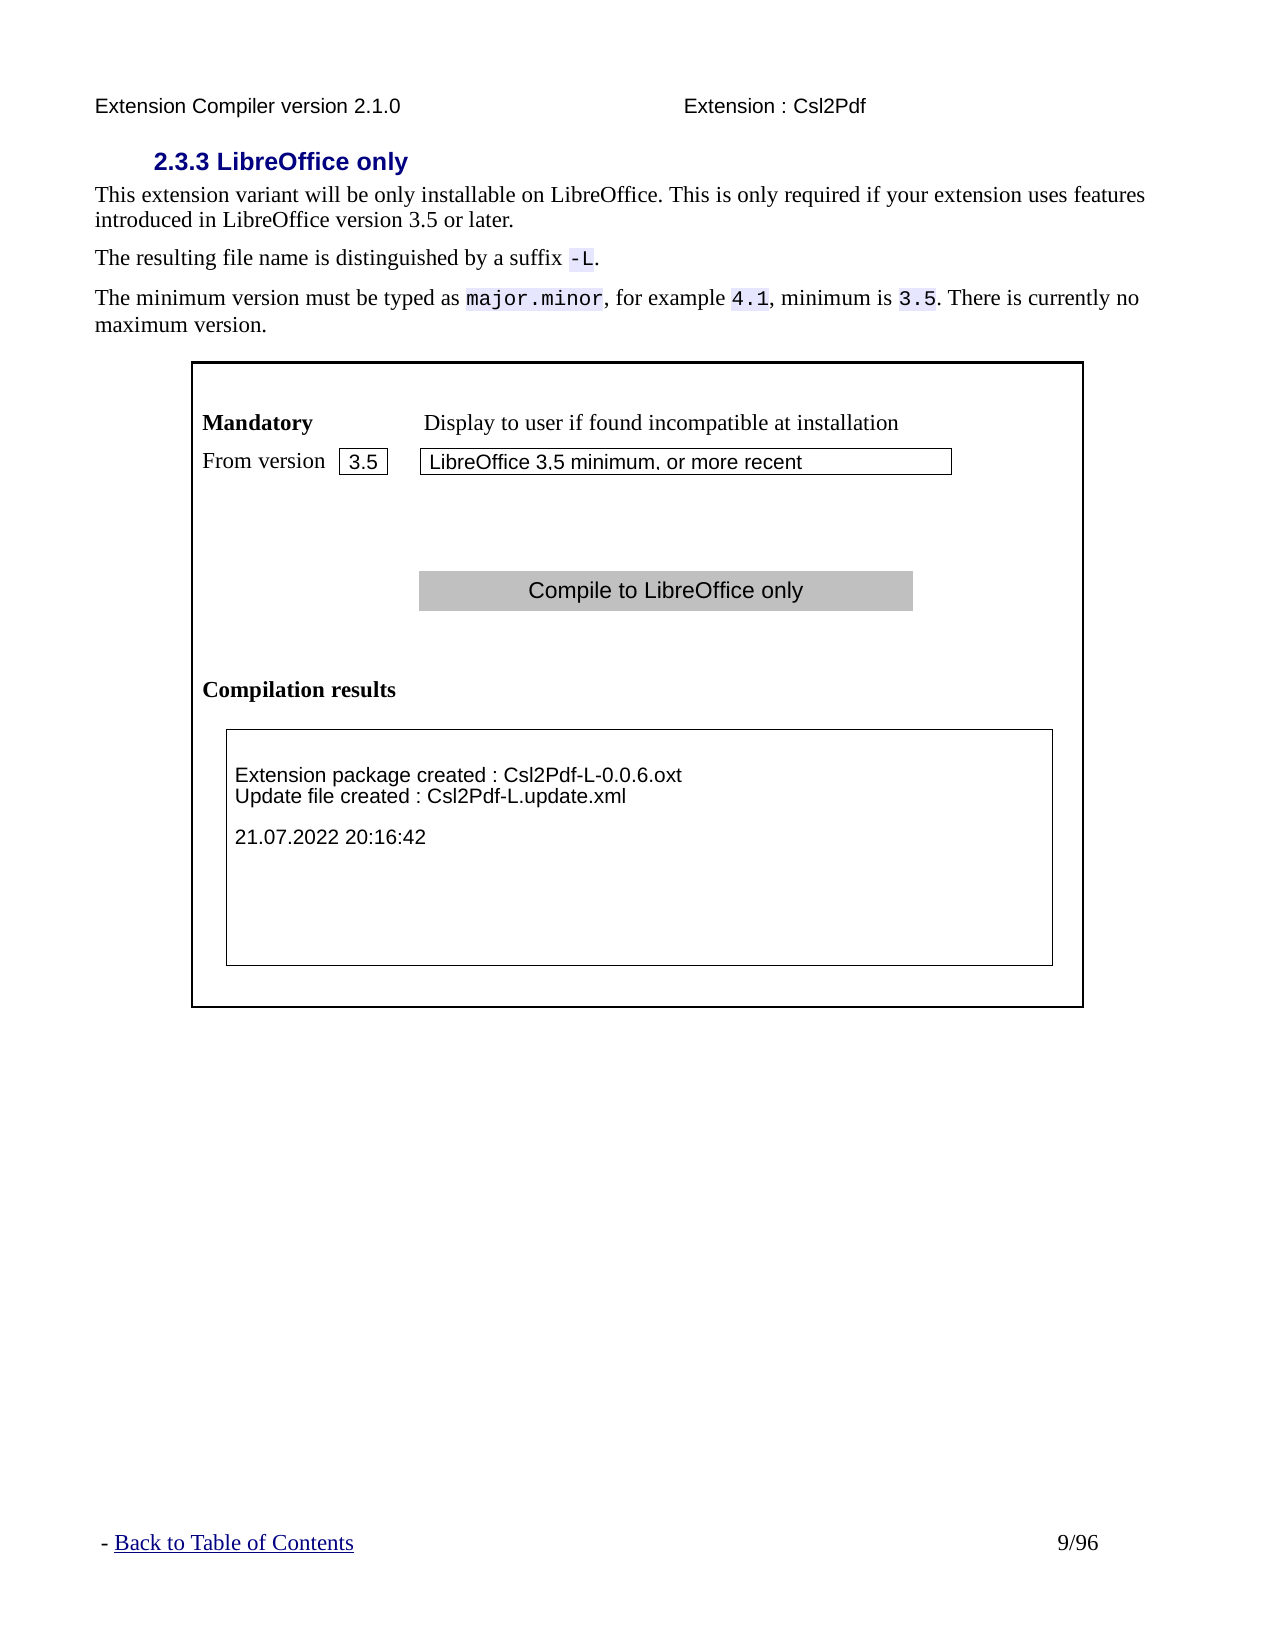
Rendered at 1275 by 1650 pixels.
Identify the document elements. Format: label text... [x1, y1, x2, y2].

text Compilation results [202, 676, 1073, 702]
text [952, 448, 1073, 474]
text The resulting file name is distinguished by a suffix -L. [94, 245, 1181, 272]
text Mandatory Display to user if found incompatible at installation [202, 410, 1073, 436]
text From version [202, 448, 339, 474]
subtitle LibreOffice only [153, 147, 1181, 176]
text [388, 448, 420, 474]
text The minimum version must be typed as major.minor, for example 4.1, minimum is 3.5. There is currently no maximum version. [94, 284, 1181, 337]
text This extension variant will be only installable on LibreOffice. This is only required if your extension uses features introduced in LibreOffice version 3.5 or later. [94, 181, 1181, 232]
